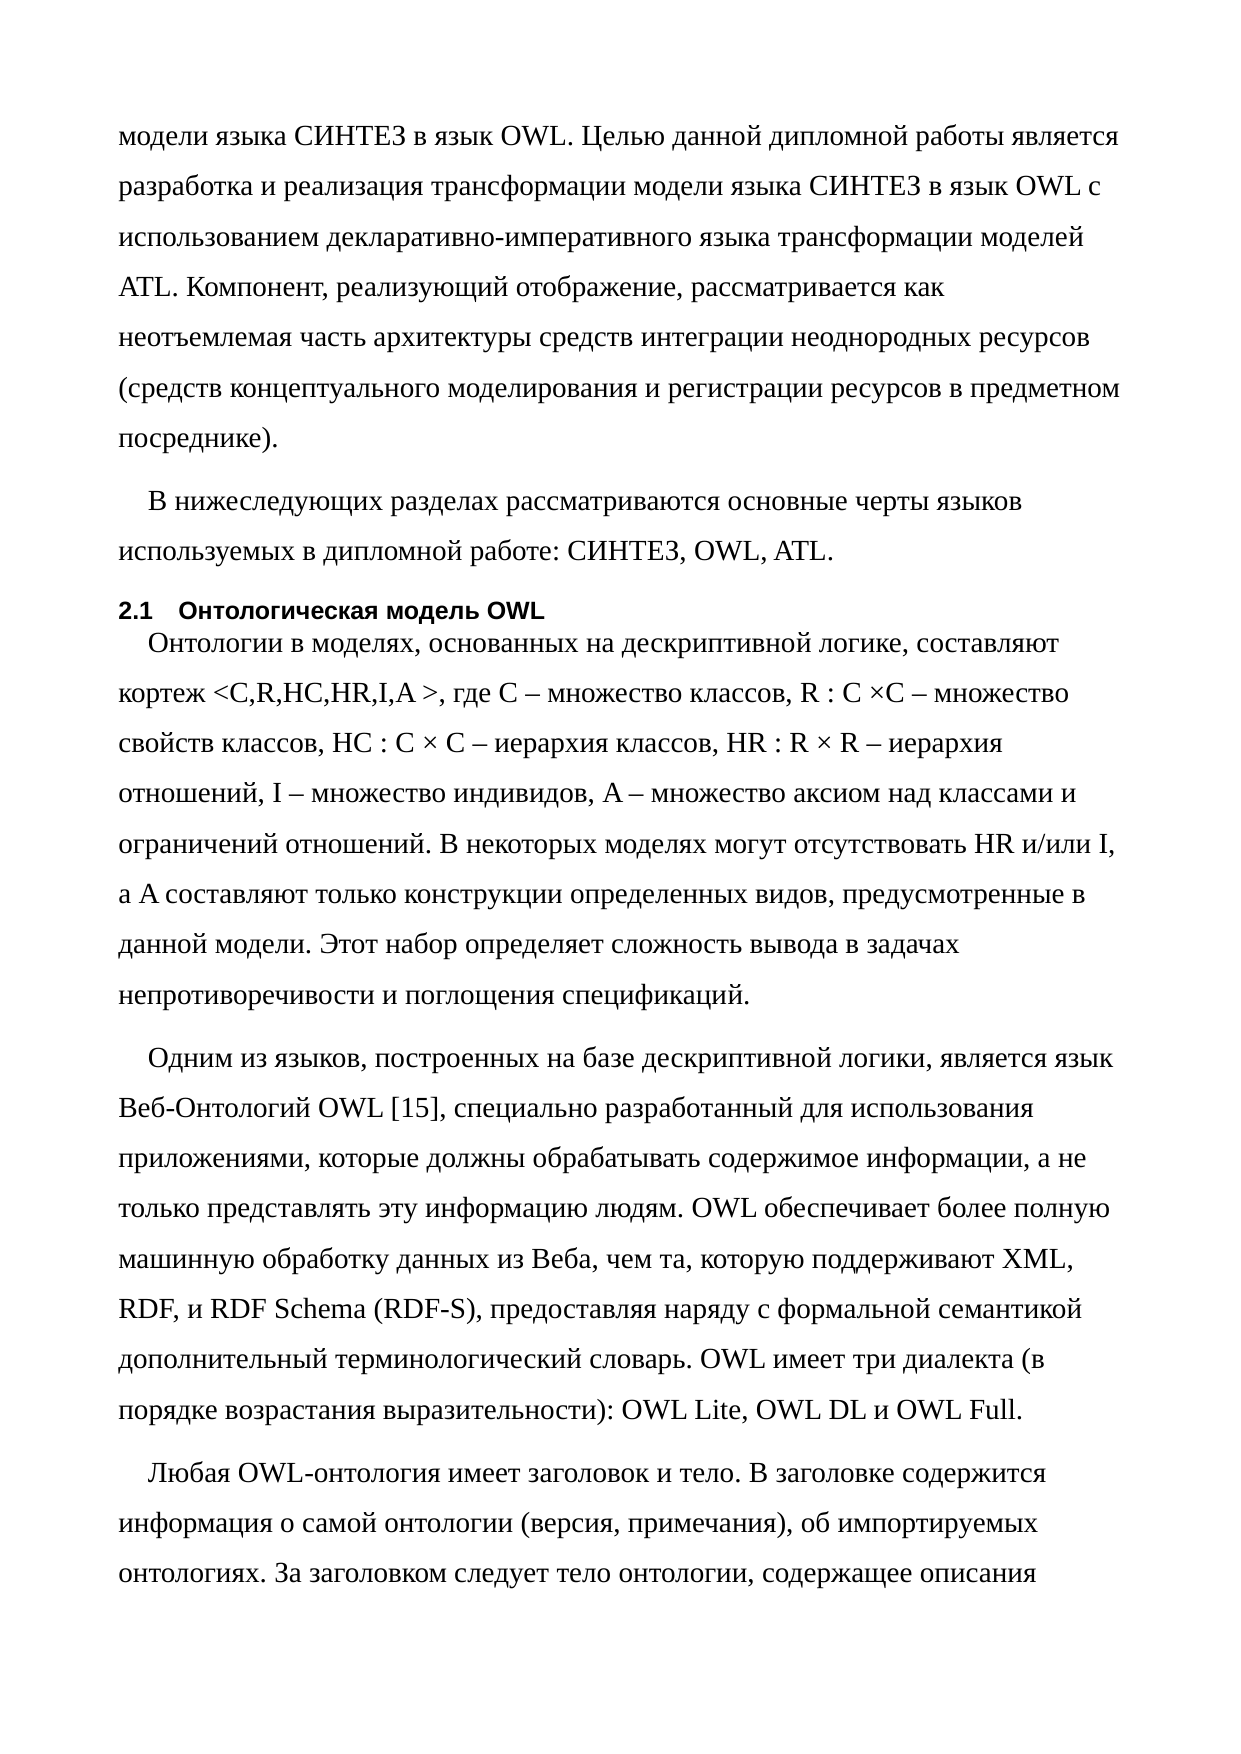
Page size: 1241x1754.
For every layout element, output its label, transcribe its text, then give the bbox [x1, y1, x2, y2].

text Онтологии в моделях, основанных на дескриптивной логике, составляют кортеж <C,R,HC,HR,I,A >, где C – множество классов, R : C ×C – множество свойств классов, HC : C × C – иерархия классов, HR : R × R – иерархия отношений, I – множество индивидов, A – множество аксиом над классами и ограничений отношений. В некоторых моделях могут отсутствовать HR и/или I, а A составляют только конструкции определенных видов, предусмотренные в данной модели. Этот набор определяет сложность вывода в задачах непротиворечивости и поглощения спецификаций. [118, 625, 1122, 1010]
text Любая OWL-онтология имеет заголовок и тело. В заголовке содержится информация о самой онтологии (версия, примечания), об импортируемых онтологиях. За заголовком следует тело онтологии, содержащее описания [118, 1455, 1122, 1589]
text В нижеследующих разделах рассматриваются основные черты языков используемых в дипломной работе: СИНТЕЗ, OWL, ATL. [118, 483, 1122, 567]
text модели языка СИНТЕЗ в язык OWL. Целью данной дипломной работы является разработка и реализация трансформации модели языка СИНТЕЗ в язык OWL с использованием декларативно-императивного языка трансформации моделей ATL. Компонент, реализующий отображение, рассматривается как неотъемлемая часть архитектуры средств интеграции неоднородных ресурсов (средств концептуального моделирования и регистрации ресурсов в предметном посреднике). [118, 118, 1122, 453]
subtitle Онтологическая модель OWL [118, 596, 1122, 625]
text Одним из языков, построенных на базе дескриптивной логики, является язык Веб-Онтологий OWL [15], специально разработанный для использования приложениями, которые должны обрабатывать содержимое информации, а не только представлять эту информацию людям. OWL обеспечивает более полную машинную обработку данных из Веба, чем та, которую поддерживают XML, RDF, и RDF Schema (RDF-S), предоставляя наряду с формальной семантикой дополнительный терминологический словарь. OWL имеет три диалекта (в порядке возрастания выразительности): OWL Lite, OWL DL и OWL Full. [118, 1040, 1122, 1425]
